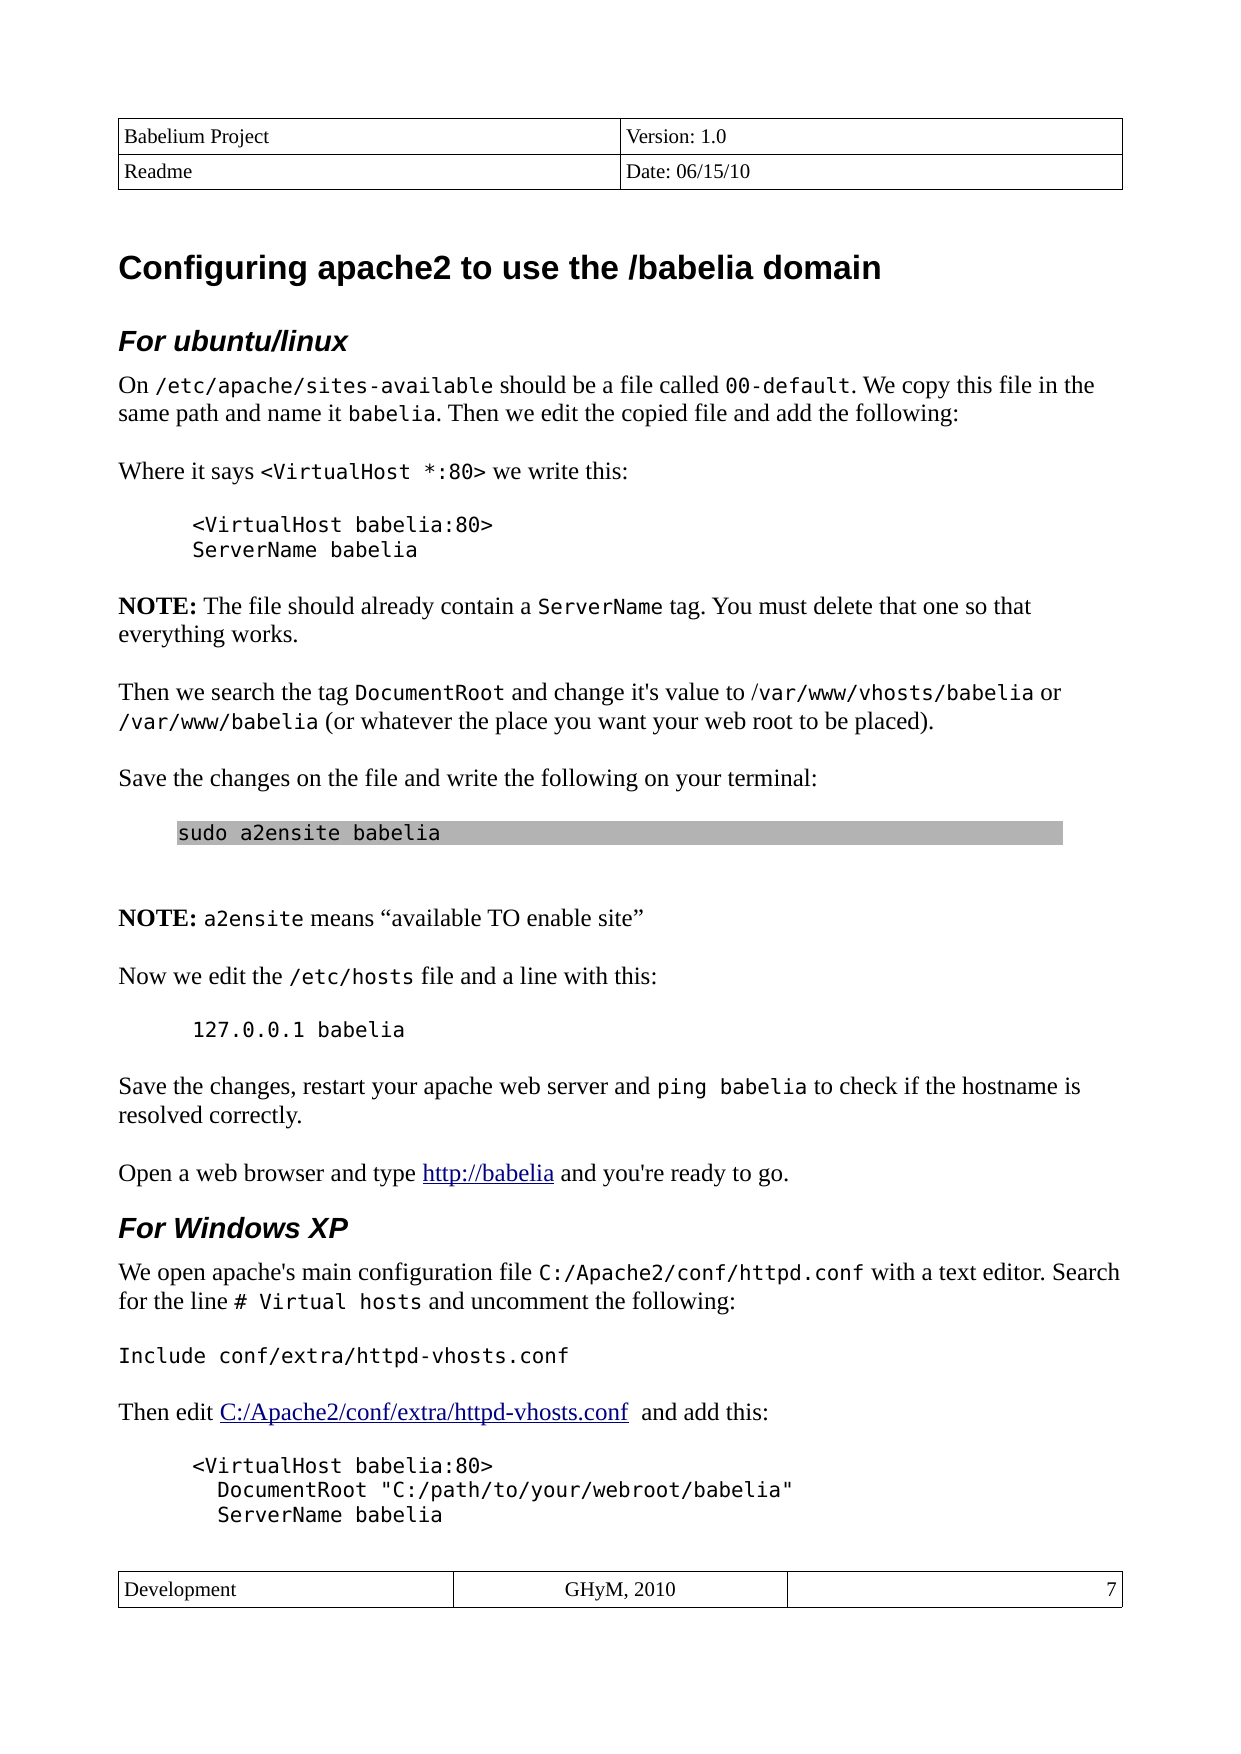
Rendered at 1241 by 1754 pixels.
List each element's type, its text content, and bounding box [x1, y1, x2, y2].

text Now we edit the /etc/hosts file and a line with this: [118, 961, 1122, 989]
text We open apache's main configuration file C:/Apache2/conf/httpd.conf with a text editor. Search for the line # Virtual hosts and uncomment the following: [118, 1257, 1122, 1315]
text Save the changes, restart your apache web server and ping babelia to check if the hostname is resolved correctly. [118, 1071, 1122, 1129]
text <VirtualHost babelia:80> ServerName babelia [118, 513, 1122, 562]
text Then edit C:/Apache2/conf/extra/httpd-vhosts.conf and add this: [118, 1397, 1122, 1425]
text <VirtualHost babelia:80> [118, 1454, 1122, 1478]
text Open a web browser and type http://babelia and you're ready to go. [118, 1158, 1122, 1186]
text NOTE: The file should already contain a ServerName tag. You must delete that one so that everything works. [118, 591, 1122, 648]
text Then we search the tag DocumentRoot and change it's value to /var/www/vhosts/babelia or /var/www/babelia (or whatever the place you want your web root to be placed). [118, 677, 1122, 734]
text DocumentRoot "C:/path/to/your/webroot/babelia" [118, 1478, 1122, 1503]
text Where it says <VirtualHost *:80> we write this: [118, 456, 1122, 485]
text ServerName babelia [118, 1503, 1122, 1527]
text On /etc/apache/sites-available should be a file called 00-default. We copy this file in the same path and name it babelia. Then we edit the copied file and add the following: [118, 370, 1122, 427]
subtitle Configuring apache2 to use the /babelia domain [118, 248, 1122, 286]
subtitle For ubuntu/linux [118, 324, 1122, 357]
subtitle For Windows XP [118, 1211, 1122, 1245]
text Include conf/extra/httpd-vhosts.conf [118, 1344, 1122, 1368]
text 127.0.0.1 babelia [118, 1018, 1122, 1043]
text Save the changes on the file and write the following on your terminal: [118, 763, 1122, 792]
text NOTE: a2ensite means “available TO enable site” [118, 903, 1122, 932]
text sudo a2ensite babelia [177, 821, 1063, 845]
